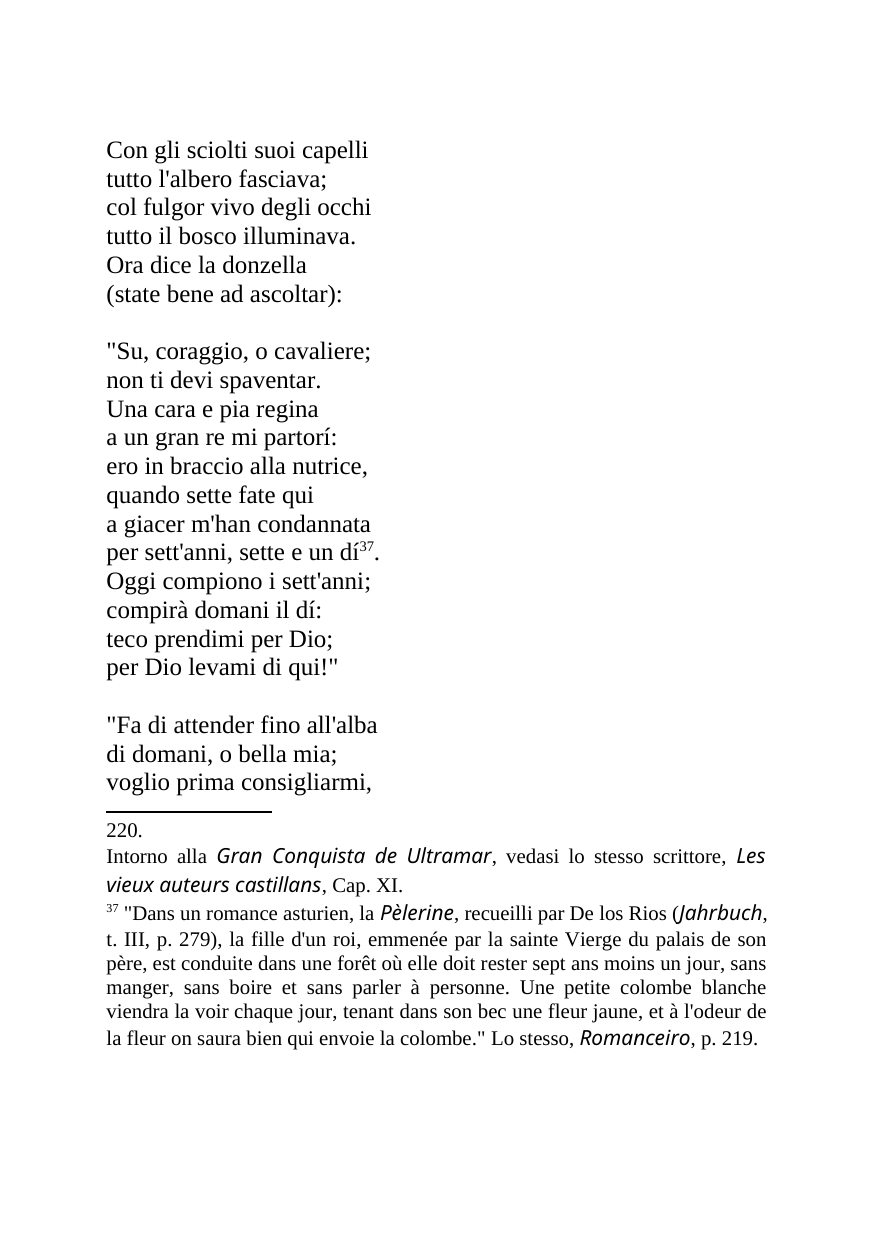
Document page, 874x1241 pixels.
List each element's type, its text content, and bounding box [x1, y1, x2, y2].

text teco prendimi per Dio; [106, 624, 768, 652]
text a un gran re mi partorí: [106, 422, 768, 451]
text col fulgor vivo degli occhi [106, 192, 768, 221]
text Con gli sciolti suoi capelli [106, 135, 768, 164]
text quando sette fate qui [106, 480, 768, 509]
text per Dio levami di qui!" [106, 652, 768, 681]
text "Su, coraggio, o cavaliere; [106, 336, 768, 365]
text non ti devi spaventar. [106, 365, 768, 394]
text tutto il bosco illuminava. [106, 221, 768, 250]
text Ora dice la donzella [106, 250, 768, 279]
text "Dans un romance asturien, la Pèlerine, recueilli par De los Rios (Jahrbuch, t. III, p. 279), la fille d'un roi, emmenée par la sainte Vierge du palais de son père, est conduite dans une forêt où elle doit rester sept ans moins un jour, sans manger, sans boire et sans parler à personne. Une petite colombe blanche viendra la voir chaque jour, tenant dans son bec une fleur jaune, et à l'odeur de la fleur on saura bien qui envoie la colombe." Lo stesso, Romanceiro, p. 219. [106, 898, 768, 1052]
text a giacer m'han condannata [106, 509, 768, 537]
text compirà domani il dí: [106, 595, 768, 624]
text Una cara e pia regina [106, 394, 768, 422]
text "Fa di attender fino all'alba [106, 710, 768, 739]
text Oggi compiono i sett'anni; [106, 566, 768, 595]
text (state bene ad ascoltar): [106, 279, 768, 307]
text Intorno alla Gran Conquista de Ultramar, vedasi lo stesso scrittore, Les vieux auteurs castillans, Cap. XI. [106, 842, 768, 898]
text ero in braccio alla nutrice, [106, 451, 768, 480]
text voglio prima consigliarmi, [106, 767, 768, 796]
text 220. [106, 818, 768, 842]
text di domani, o bella mia; [106, 739, 768, 767]
text per sett'anni, sette e un dí. [106, 537, 768, 566]
text tutto l'albero fasciava; [106, 164, 768, 192]
